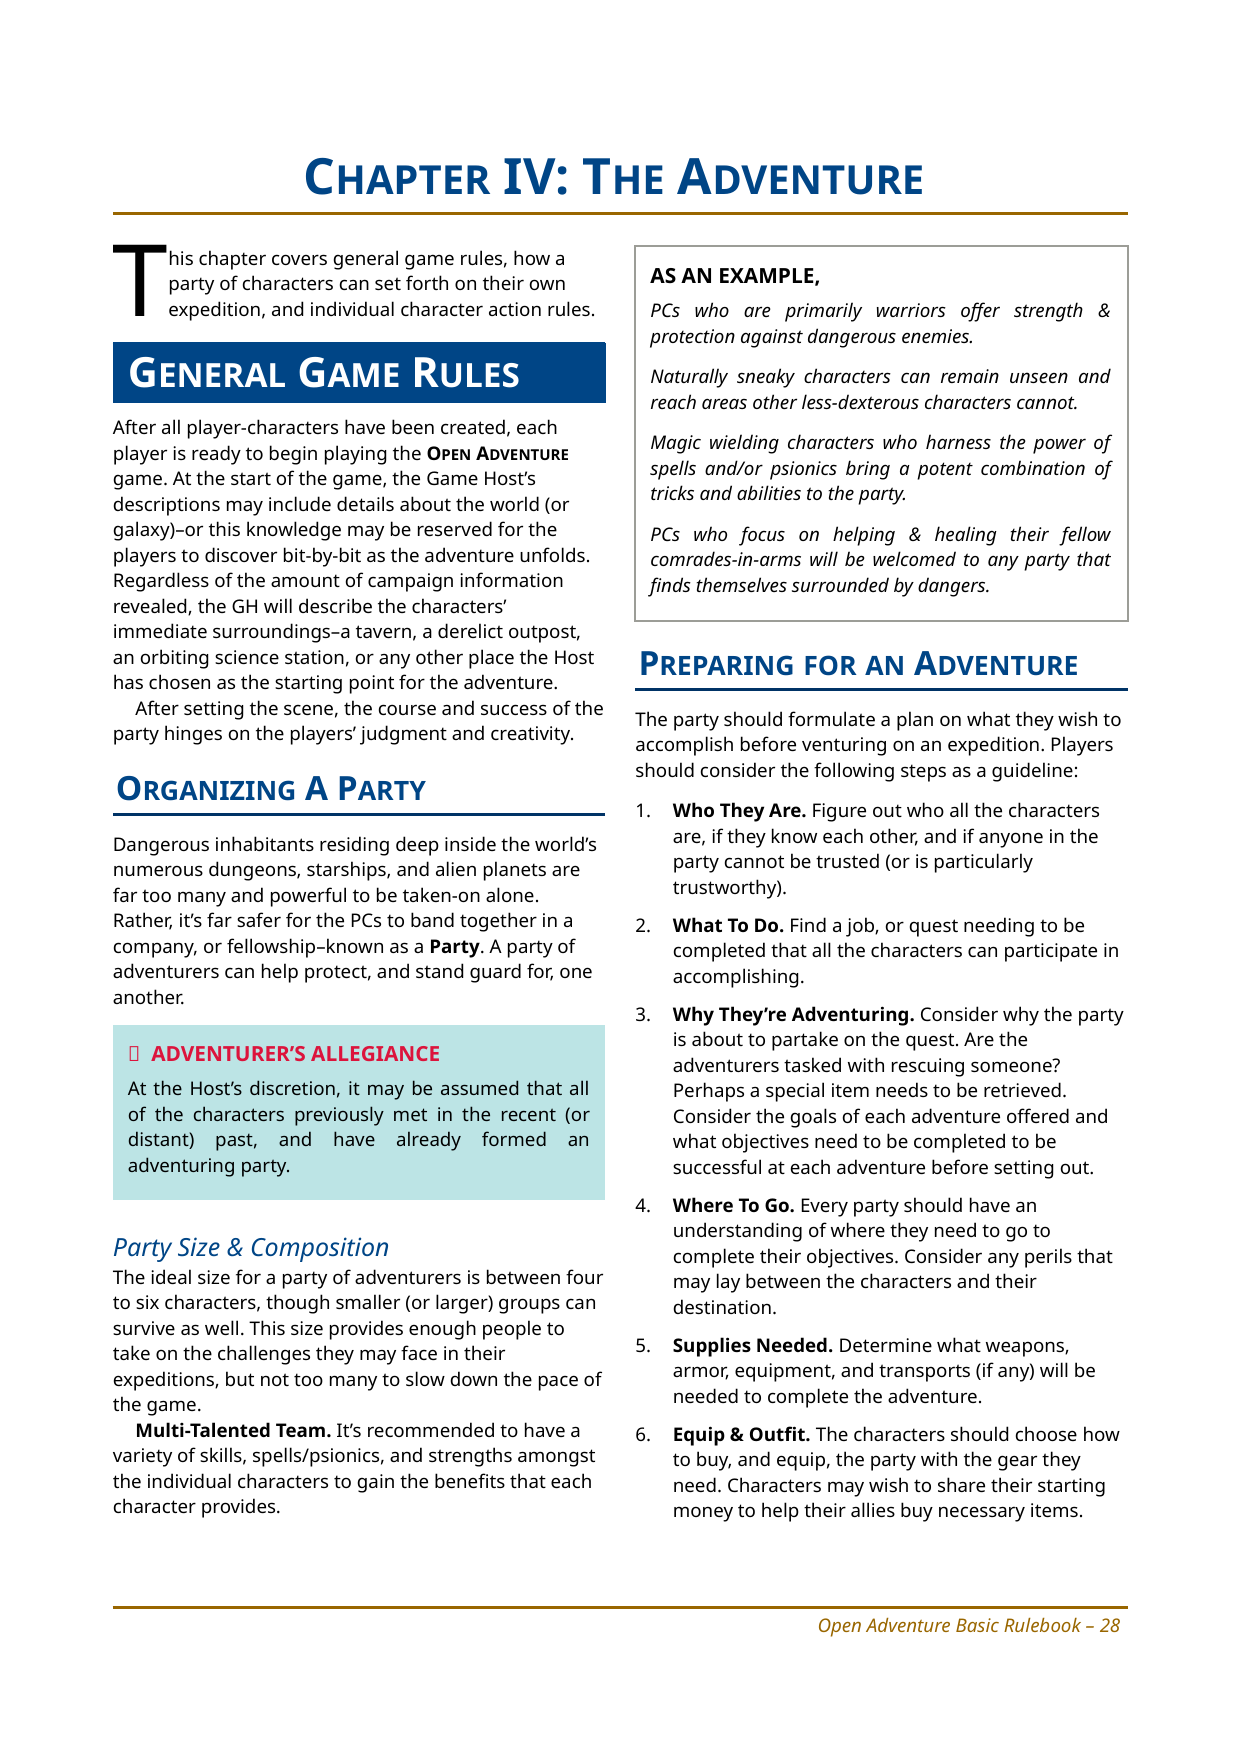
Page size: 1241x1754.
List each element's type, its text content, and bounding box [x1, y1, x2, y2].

text This chapter covers general game rules, how a party of characters can set forth on their own expedition, and individual character action rules. [113, 245, 605, 321]
table_header  Adventurer’s Allegiance At the host’s discretion, it may be assumed that all of the characters previously met in the recent (or distant) past, and have already formed an adventuring party. [113, 1025, 605, 1200]
text After setting the scene, the course and success of the party hinges on the players’ judgment and creativity. [113, 695, 605, 746]
list Supplies Needed. Determine what weapons, armor, equipment, and transports (if any) will be needed to complete the adventure. [635, 1332, 1128, 1409]
text The party should formulate a plan on what they wish to accomplish before venturing on an expedition. Players should consider the following steps as a guideline: [635, 706, 1128, 783]
text Multi-Talented Team. It’s recommended to have a variety of skills, spells/psionics, and strengths amongst the individual characters to gain the benefits that each character provides. [113, 1417, 605, 1519]
subtitle Party Size & Composition [113, 1230, 605, 1264]
text Dangerous inhabitants residing deep inside the world’s numerous dungeons, starships, and alien planets are far too many and powerful to be taken-on alone. Rather, it’s far safer for the PCs to band together in a company, or fellowship–known as a party. A party of adventurers can help protect, and stand guard for, one another. [113, 831, 605, 1009]
table_header As An Example, PCs who are primarily warriors offer strength & protection against dangerous enemies. Naturally sneaky characters can remain unseen and reach areas other less-dexterous characters cannot. Magic wielding characters who harness the power of spells and/or psionics bring a potent combination of tricks and abilities to the party. PCs who focus on helping & healing their fellow comrades-in-arms will be welcomed to any party that finds themselves surrounded by dangers. [636, 247, 1127, 620]
text The ideal size for a party of adventurers is between four to six characters, though smaller (or larger) groups can survive as well. This size provides enough people to take on the challenges they may face in their expeditions, but not too many to slow down the pace of the game. [113, 1264, 605, 1417]
list Equip & Outfit. The characters should choose how to buy, and equip, the party with the gear they need. Characters may wish to share their starting money to help their allies buy necessary items. [635, 1421, 1128, 1523]
list Who They Are. Figure out who all the characters are, if they know each other, and if anyone in the party cannot be trusted (or is particularly trustworthy). [635, 798, 1128, 900]
list Where to Go. Every party should have an understanding of where they need to go to complete their objectives. Consider any perils that may lay between the characters and their destination. [635, 1192, 1128, 1320]
list Why They’re Adventuring. Consider why the party is about to partake on the quest. Are the adventurers tasked with rescuing someone? Perhaps a special item needs to be retrieved. Consider the goals of each adventure offered and what objectives need to be completed to be successful at each adventure before setting out. [635, 1001, 1128, 1179]
list What to Do. Find a job, or quest needing to be completed that all the characters can participate in accomplishing. [635, 912, 1128, 988]
subtitle General Game Rules [114, 344, 605, 402]
subtitle Organizing A Party [113, 761, 605, 813]
text After all player-characters have been created, each player is ready to begin playing the Open Adventure game. At the start of the game, the game host’s descriptions may include details about the world (or galaxy)–or this knowledge may be reserved for the players to discover bit-by-bit as the adventure unfolds. Regardless of the amount of campaign information revealed, the GH will describe the characters’ immediate surroundings–a tavern, a derelict outpost, an orbiting science station, or any other place the Host has chosen as the starting point for the adventure. [113, 414, 605, 695]
subtitle Preparing for an Adventure [635, 637, 1128, 688]
